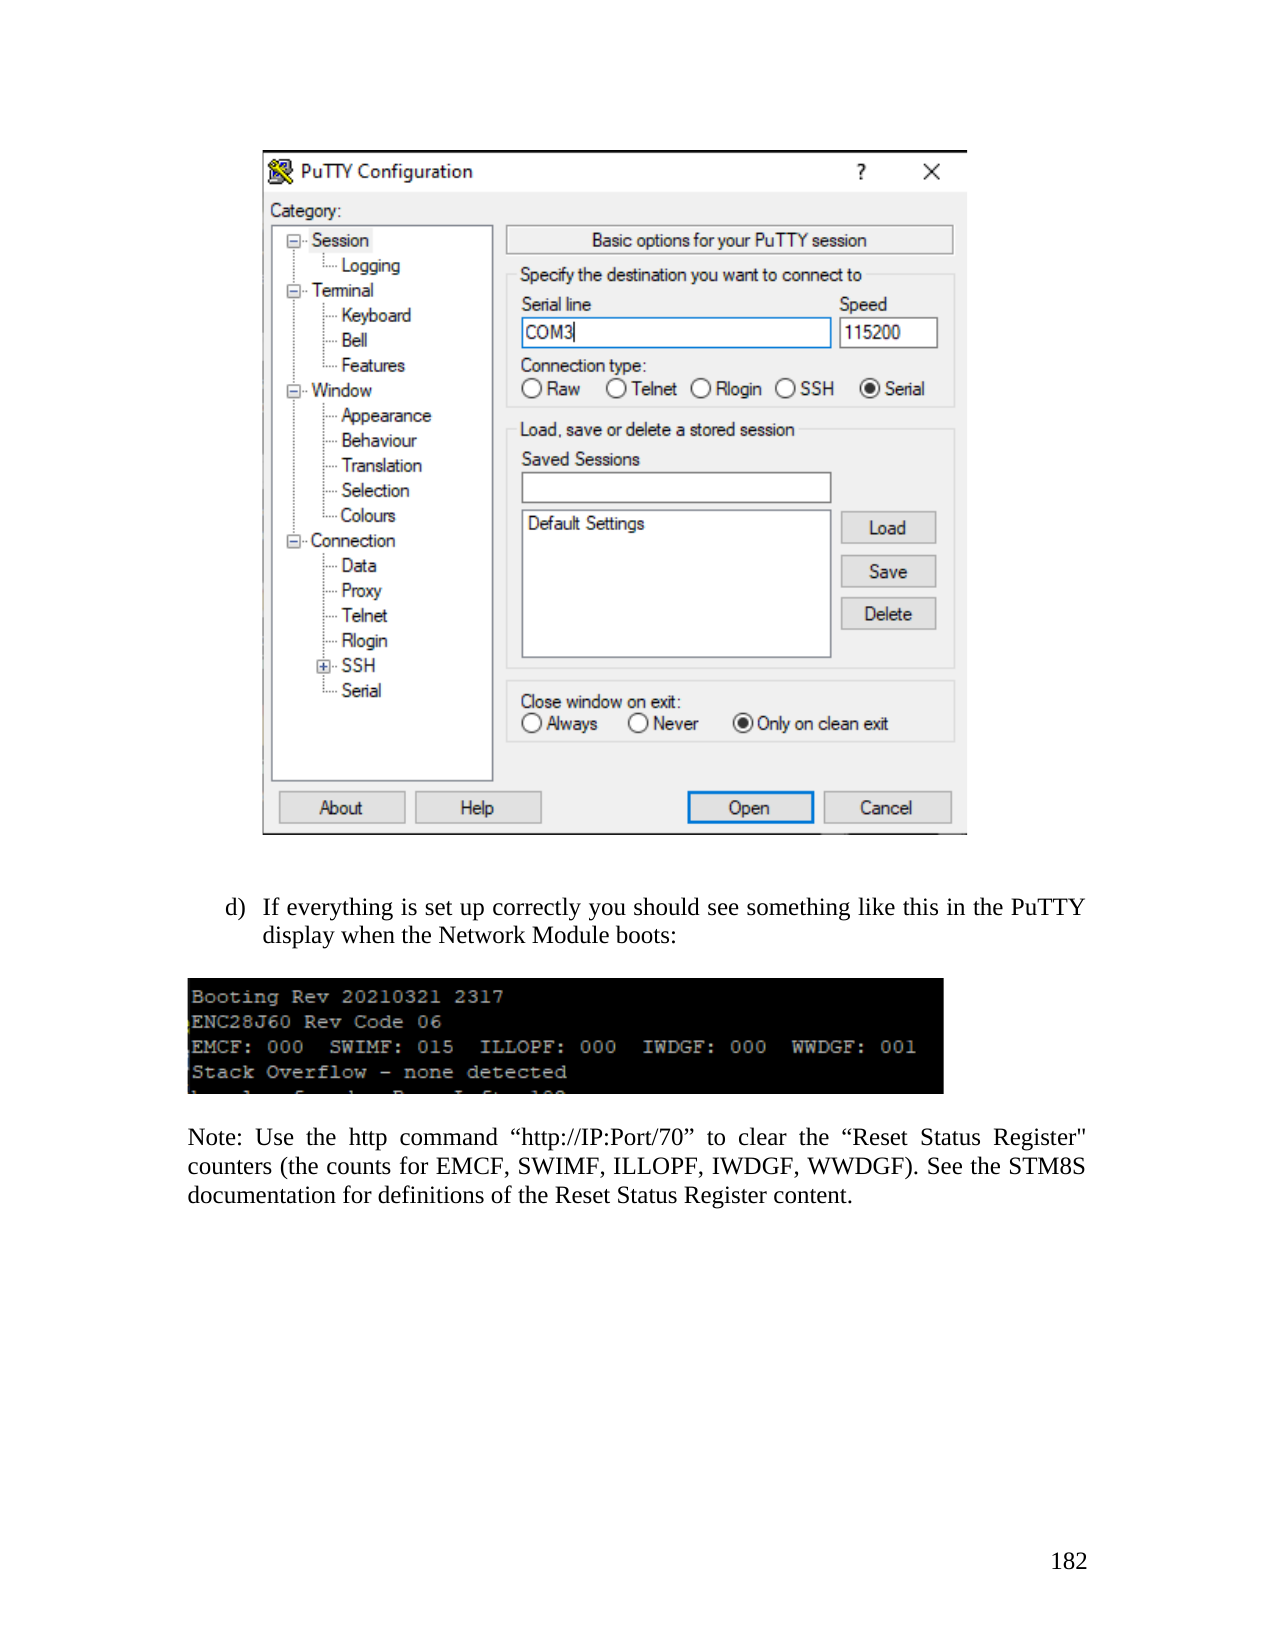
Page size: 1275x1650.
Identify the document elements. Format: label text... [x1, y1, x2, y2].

picture [187, 978, 944, 1094]
list If everything is set up correctly you should see something like this in the PuTTY display when the Network Module boots: [225, 892, 1087, 949]
text Note: Use the http command “http://IP:Port/70” to clear the “Reset Status Register" counters (the counts for EMCF, SWIMF, ILLOPF, IWDGF, WWDGF). See the STM8S documentation for definitions of the Reset Status Register content. [187, 1122, 1087, 1209]
picture [262, 150, 968, 835]
